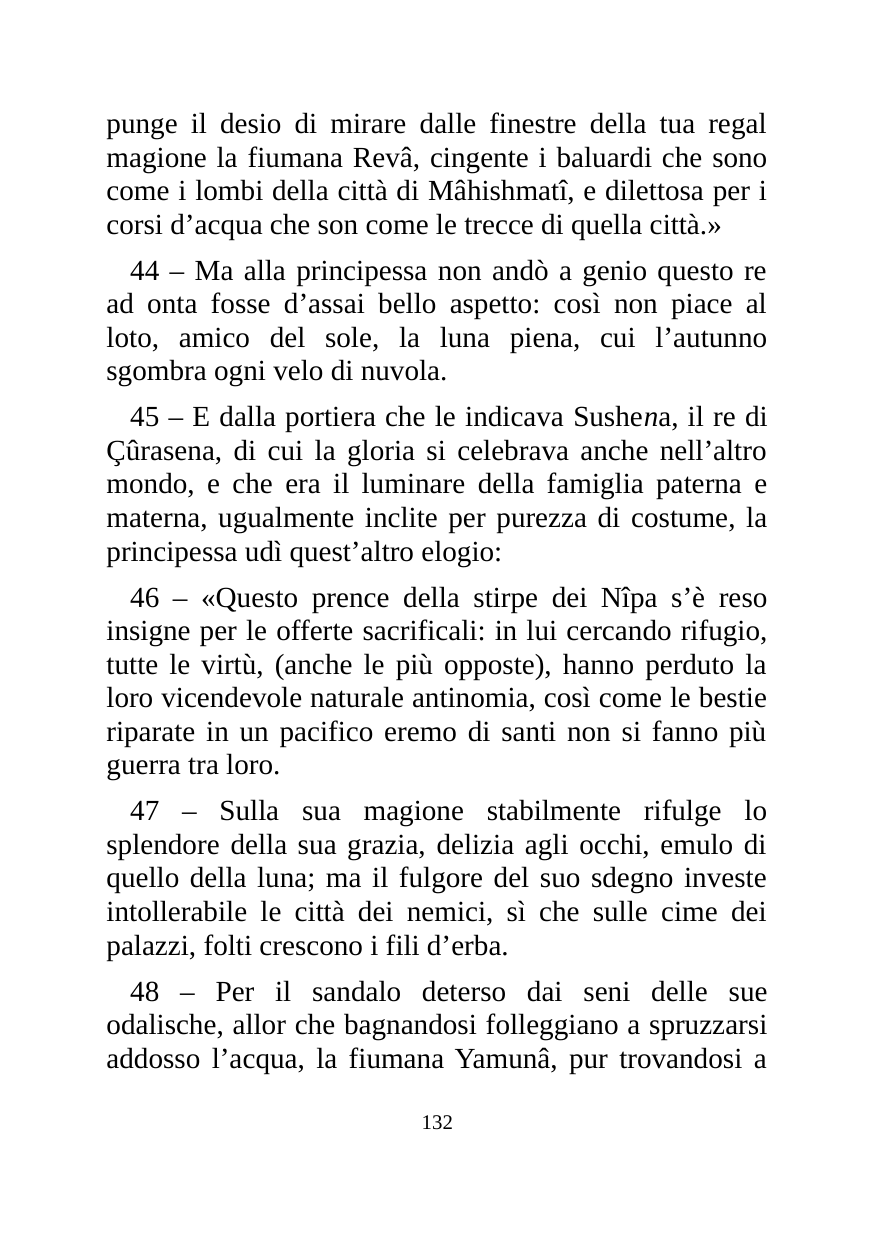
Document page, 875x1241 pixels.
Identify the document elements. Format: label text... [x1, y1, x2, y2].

text 44 – Ma alla principessa non andò a genio questo re ad onta fosse d’assai bello aspetto: così non piace al loto, amico del sole, la luna piena, cui l’autunno sgombra ogni velo di nuvola. [106, 253, 768, 387]
text 46 – «Questo prence della stirpe dei Nîpa s’è reso insigne per le offerte sacrificali: in lui cercando rifugio, tutte le virtù, (anche le più opposte), hanno perduto la loro vicendevole naturale antinomia, così come le bestie riparate in un pacifico eremo di santi non si fanno più guerra tra loro. [106, 580, 768, 781]
text punge il desio di mirare dalle finestre della tua regal magione la fiumana Revâ, cingente i baluardi che sono come i lombi della città di Mâhishmatî, e dilettosa per i corsi d’acqua che son come le trecce di quella città.» [106, 106, 768, 240]
text 48 – Per il sandalo deterso dai seni delle sue odalische, allor che bagnandosi folleggiano a spruzzarsi addosso l’acqua, la fiumana Yamunâ, pur trovandosi a [106, 974, 768, 1074]
text 45 – E dalla portiera che le indicava Sushena, il re di Çûrasena, di cui la gloria si celebrava anche nell’altro mondo, e che era il luminare della famiglia paterna e materna, ugualmente inclite per purezza di costume, la principessa udì quest’altro elogio: [106, 399, 768, 567]
text 47 – Sulla sua magione stabilmente rifulge lo splendore della sua grazia, delizia agli occhi, emulo di quello della luna; ma il fulgore del suo sdegno investe intollerabile le città dei nemici, sì che sulle cime dei palazzi, folti crescono i fili d’erba. [106, 793, 768, 961]
